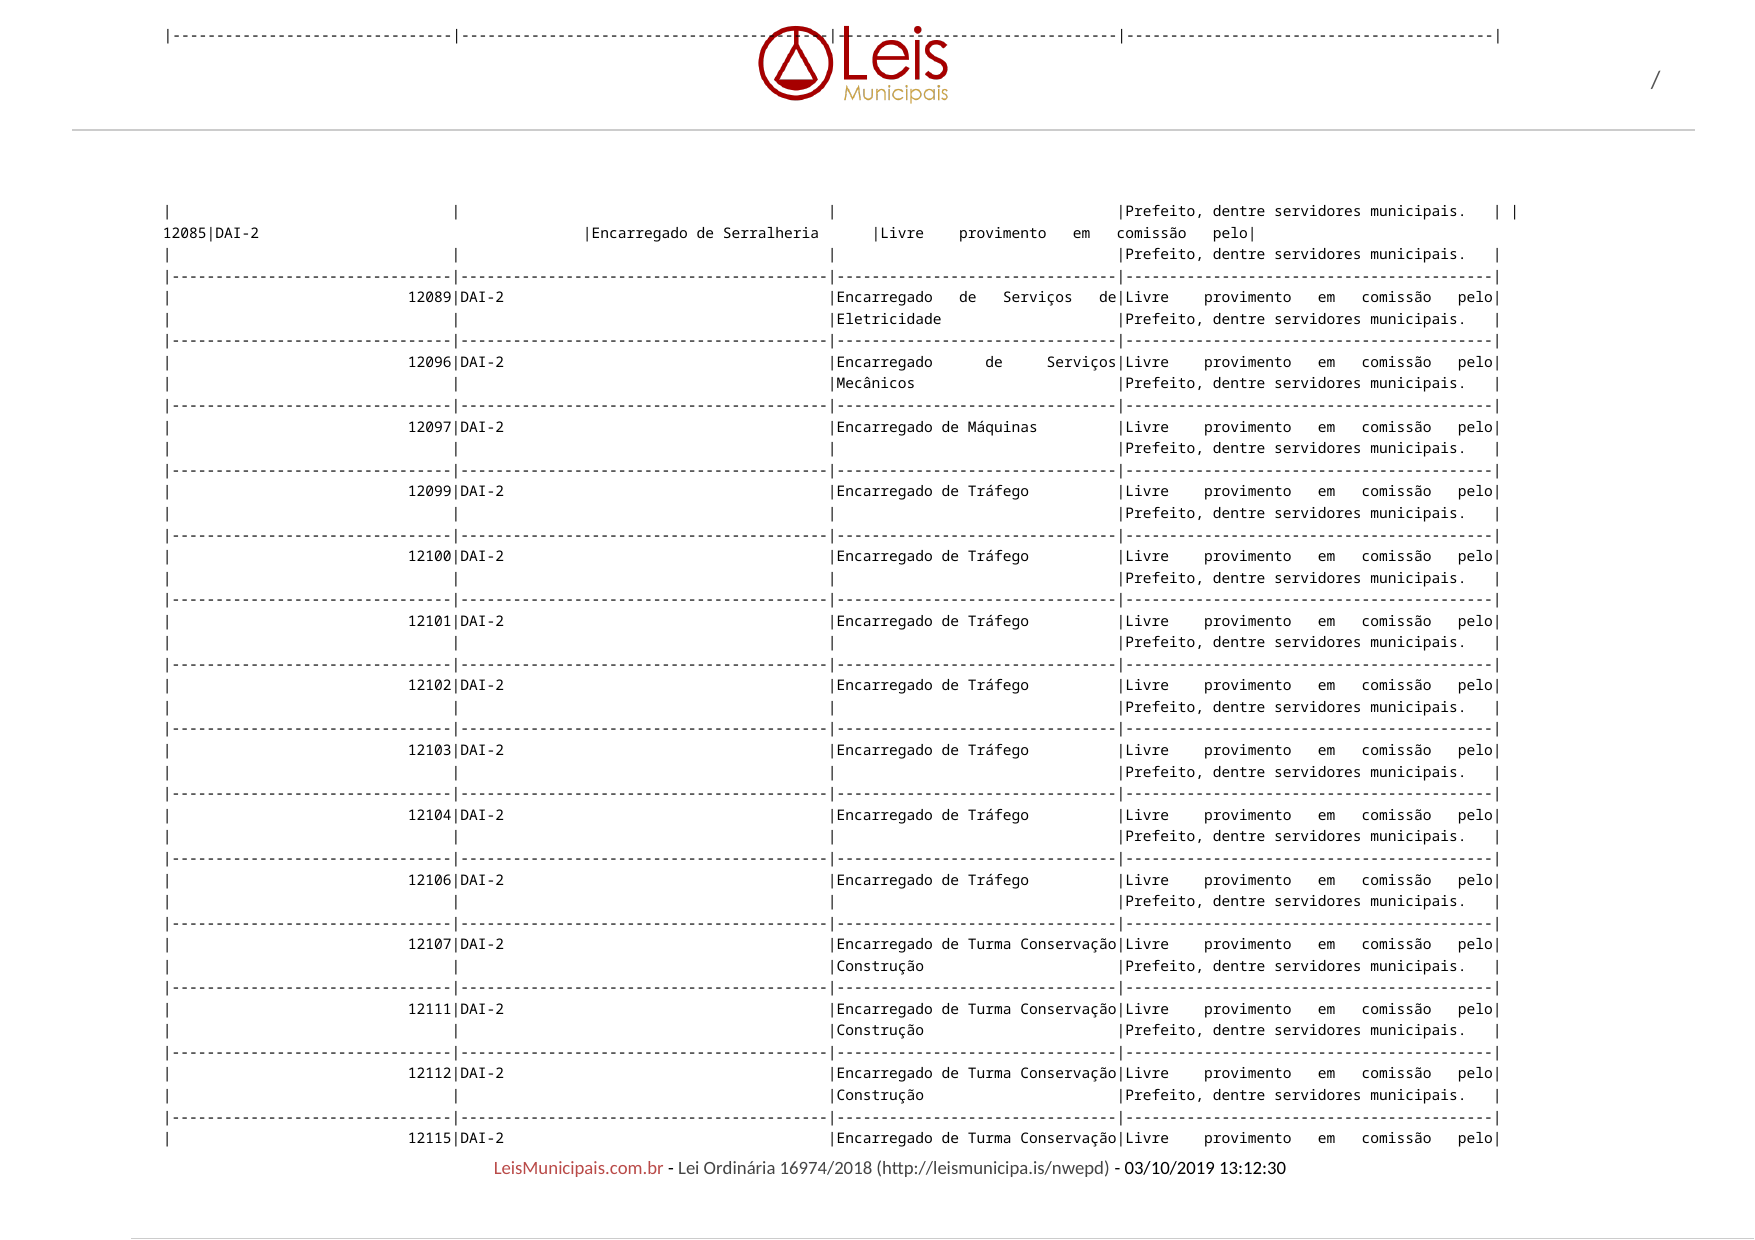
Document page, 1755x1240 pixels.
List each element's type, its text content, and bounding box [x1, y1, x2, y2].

text | | | |Prefeito, dentre servidores municipais. | [163, 761, 1550, 781]
text | 12106|DAI-2 |Encarregado de Tráfego |Livre provimento em comissão pelo| [163, 869, 1550, 889]
text | 12099|DAI-2 |Encarregado de Tráfego |Livre provimento em comissão pelo| [163, 481, 1550, 501]
text |--------------------------------|------------------------------------------|--------------------------------|------------------------------------------| [163, 330, 1550, 350]
text | 12102|DAI-2 |Encarregado de Tráfego |Livre provimento em comissão pelo| [163, 675, 1550, 695]
text |--------------------------------|------------------------------------------|--------------------------------|------------------------------------------| [163, 977, 1550, 997]
text |--------------------------------|------------------------------------------|--------------------------------|------------------------------------------| [163, 1042, 1550, 1062]
text | | | |Prefeito, dentre servidores municipais. | [163, 697, 1550, 717]
text | 12097|DAI-2 |Encarregado de Máquinas |Livre provimento em comissão pelo| [163, 416, 1550, 436]
text | 12112|DAI-2 |Encarregado de Turma Conservação|Livre provimento em comissão pelo| [163, 1063, 1550, 1083]
text |--------------------------------|------------------------------------------|--------------------------------|------------------------------------------| [163, 266, 1550, 285]
text | | | |Prefeito, dentre servidores municipais. | [163, 567, 1550, 587]
text | 12100|DAI-2 |Encarregado de Tráfego |Livre provimento em comissão pelo| [163, 546, 1550, 566]
text | | | |Prefeito, dentre servidores municipais. | [163, 503, 1550, 523]
text |--------------------------------|------------------------------------------|--------------------------------|------------------------------------------| [163, 848, 1550, 868]
text | 12107|DAI-2 |Encarregado de Turma Conservação|Livre provimento em comissão pelo| [163, 934, 1550, 954]
text | | |Construção |Prefeito, dentre servidores municipais. | [163, 1020, 1550, 1040]
text | 12096|DAI-2 |Encarregado de Serviços|Livre provimento em comissão pelo| [163, 352, 1550, 372]
text | | | |Prefeito, dentre servidores municipais. | | 12085|DAI-2 |Encarregado de Serralheria |Livre provimento em comissão pelo| [163, 201, 1550, 242]
text |--------------------------------|------------------------------------------|--------------------------------|------------------------------------------| [163, 395, 1550, 415]
text |--------------------------------|------------------------------------------|--------------------------------|------------------------------------------| [163, 1106, 1550, 1126]
text | | | |Prefeito, dentre servidores municipais. | [163, 438, 1550, 458]
text |--------------------------------|------------------------------------------|--------------------------------|------------------------------------------| [163, 654, 1550, 673]
text |--------------------------------|------------------------------------------|--------------------------------|------------------------------------------| [163, 524, 1550, 544]
text | | | |Prefeito, dentre servidores municipais. | [163, 244, 1550, 264]
text | | |Construção |Prefeito, dentre servidores municipais. | [163, 956, 1550, 975]
text |--------------------------------|------------------------------------------|--------------------------------|------------------------------------------| [163, 912, 1550, 932]
text |--------------------------------|------------------------------------------|--------------------------------|------------------------------------------| [163, 718, 1550, 738]
text | 12115|DAI-2 |Encarregado de Turma Conservação|Livre provimento em comissão pelo| [163, 1128, 1550, 1148]
text | 12089|DAI-2 |Encarregado de Serviços de|Livre provimento em comissão pelo| [163, 287, 1550, 307]
text | | | |Prefeito, dentre servidores municipais. | [163, 891, 1550, 911]
text | | |Mecânicos |Prefeito, dentre servidores municipais. | [163, 373, 1550, 393]
text | | |Construção |Prefeito, dentre servidores municipais. | [163, 1085, 1550, 1105]
text |--------------------------------|------------------------------------------|--------------------------------|------------------------------------------| [163, 783, 1550, 803]
text | 12111|DAI-2 |Encarregado de Turma Conservação|Livre provimento em comissão pelo| [163, 999, 1550, 1018]
text | 12101|DAI-2 |Encarregado de Tráfego |Livre provimento em comissão pelo| [163, 611, 1550, 630]
text | 12104|DAI-2 |Encarregado de Tráfego |Livre provimento em comissão pelo| [163, 804, 1550, 824]
text | | | |Prefeito, dentre servidores municipais. | [163, 826, 1550, 846]
text | 12103|DAI-2 |Encarregado de Tráfego |Livre provimento em comissão pelo| [163, 740, 1550, 760]
text |--------------------------------|------------------------------------------|--------------------------------|------------------------------------------| [163, 589, 1550, 609]
text | | |Eletricidade |Prefeito, dentre servidores municipais. | [163, 309, 1550, 328]
text | | | |Prefeito, dentre servidores municipais. | [163, 632, 1550, 652]
text |--------------------------------|------------------------------------------|--------------------------------|------------------------------------------| [163, 459, 1550, 479]
